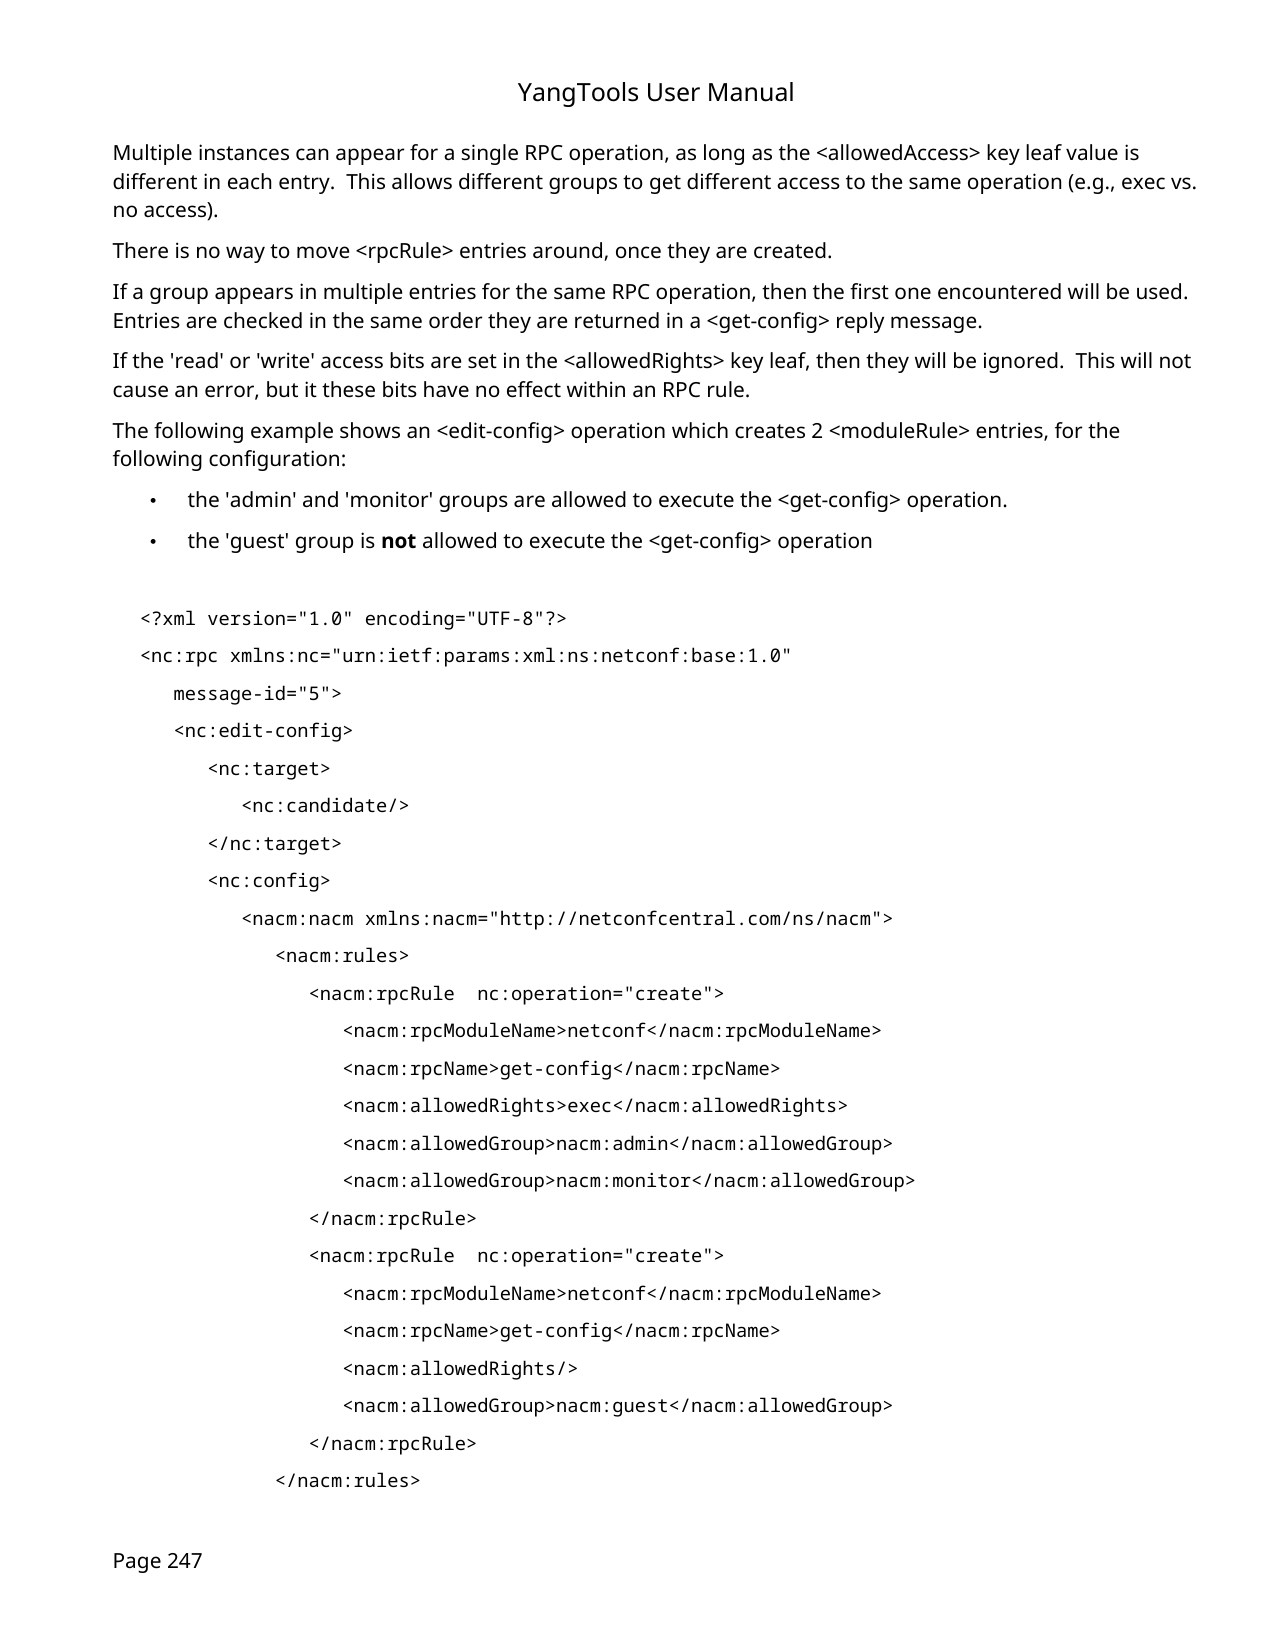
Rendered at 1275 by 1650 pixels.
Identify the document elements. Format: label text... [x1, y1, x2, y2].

text <nacm:rpcModuleName>netconf</nacm:rpcModuleName> [139, 1280, 1200, 1305]
text <nacm:allowedGroup>nacm:monitor</nacm:allowedGroup> [139, 1167, 1200, 1193]
text </nacm:rules> [139, 1467, 1200, 1493]
text <nacm:rpcRule nc:operation="create"> [139, 1242, 1200, 1268]
text <nc:rpc xmlns:nc="urn:ietf:params:xml:ns:netconf:base:1.0" [139, 642, 1200, 668]
text Multiple instances can appear for a single RPC operation, as long as the <allowedAccess> key leaf value is different in each entry. This allows different groups to get different access to the same operation (e.g., exec vs. no access). [112, 138, 1200, 224]
text <nc:candidate/> [139, 792, 1200, 818]
text <nc:target> [139, 755, 1200, 780]
text <nc:edit-config> [139, 717, 1200, 743]
text <nacm:nacm xmlns:nacm="http://netconfcentral.com/ns/nacm"> [139, 905, 1200, 930]
list the 'admin' and 'monitor' groups are allowed to execute the <get-config> operation. [150, 485, 1200, 514]
list the 'guest' group is not allowed to execute the <get-config> operation [150, 526, 1200, 555]
text </nacm:rpcRule> [139, 1205, 1200, 1230]
text <nacm:rpcName>get-config</nacm:rpcName> [139, 1055, 1200, 1080]
text <nacm:allowedGroup>nacm:admin</nacm:allowedGroup> [139, 1130, 1200, 1155]
text <nacm:allowedGroup>nacm:guest</nacm:allowedGroup> [139, 1392, 1200, 1418]
text If a group appears in multiple entries for the same RPC operation, then the first one encountered will be used. Entries are checked in the same order they are returned in a <get-config> reply message. [112, 277, 1200, 334]
text <nacm:rpcName>get-config</nacm:rpcName> [139, 1317, 1200, 1343]
text <nacm:rpcRule nc:operation="create"> [139, 980, 1200, 1005]
text <nc:config> [139, 867, 1200, 893]
text The following example shows an <edit-config> operation which creates 2 <moduleRule> entries, for the following configuration: [112, 416, 1200, 473]
text <nacm:allowedRights>exec</nacm:allowedRights> [139, 1092, 1200, 1118]
text message-id="5"> [139, 680, 1200, 705]
text <nacm:rpcModuleName>netconf</nacm:rpcModuleName> [139, 1017, 1200, 1043]
text </nacm:rpcRule> [139, 1430, 1200, 1455]
text <?xml version="1.0" encoding="UTF-8"?> [139, 605, 1200, 630]
text </nc:target> [139, 830, 1200, 855]
text <nacm:allowedRights/> [139, 1355, 1200, 1380]
text If the 'read' or 'write' access bits are set in the <allowedRights> key leaf, then they will be ignored. This will not cause an error, but it these bits have no effect within an RPC rule. [112, 347, 1200, 403]
text There is no way to move <rpcRule> entries around, once they are created. [112, 236, 1200, 265]
text <nacm:rules> [139, 942, 1200, 968]
